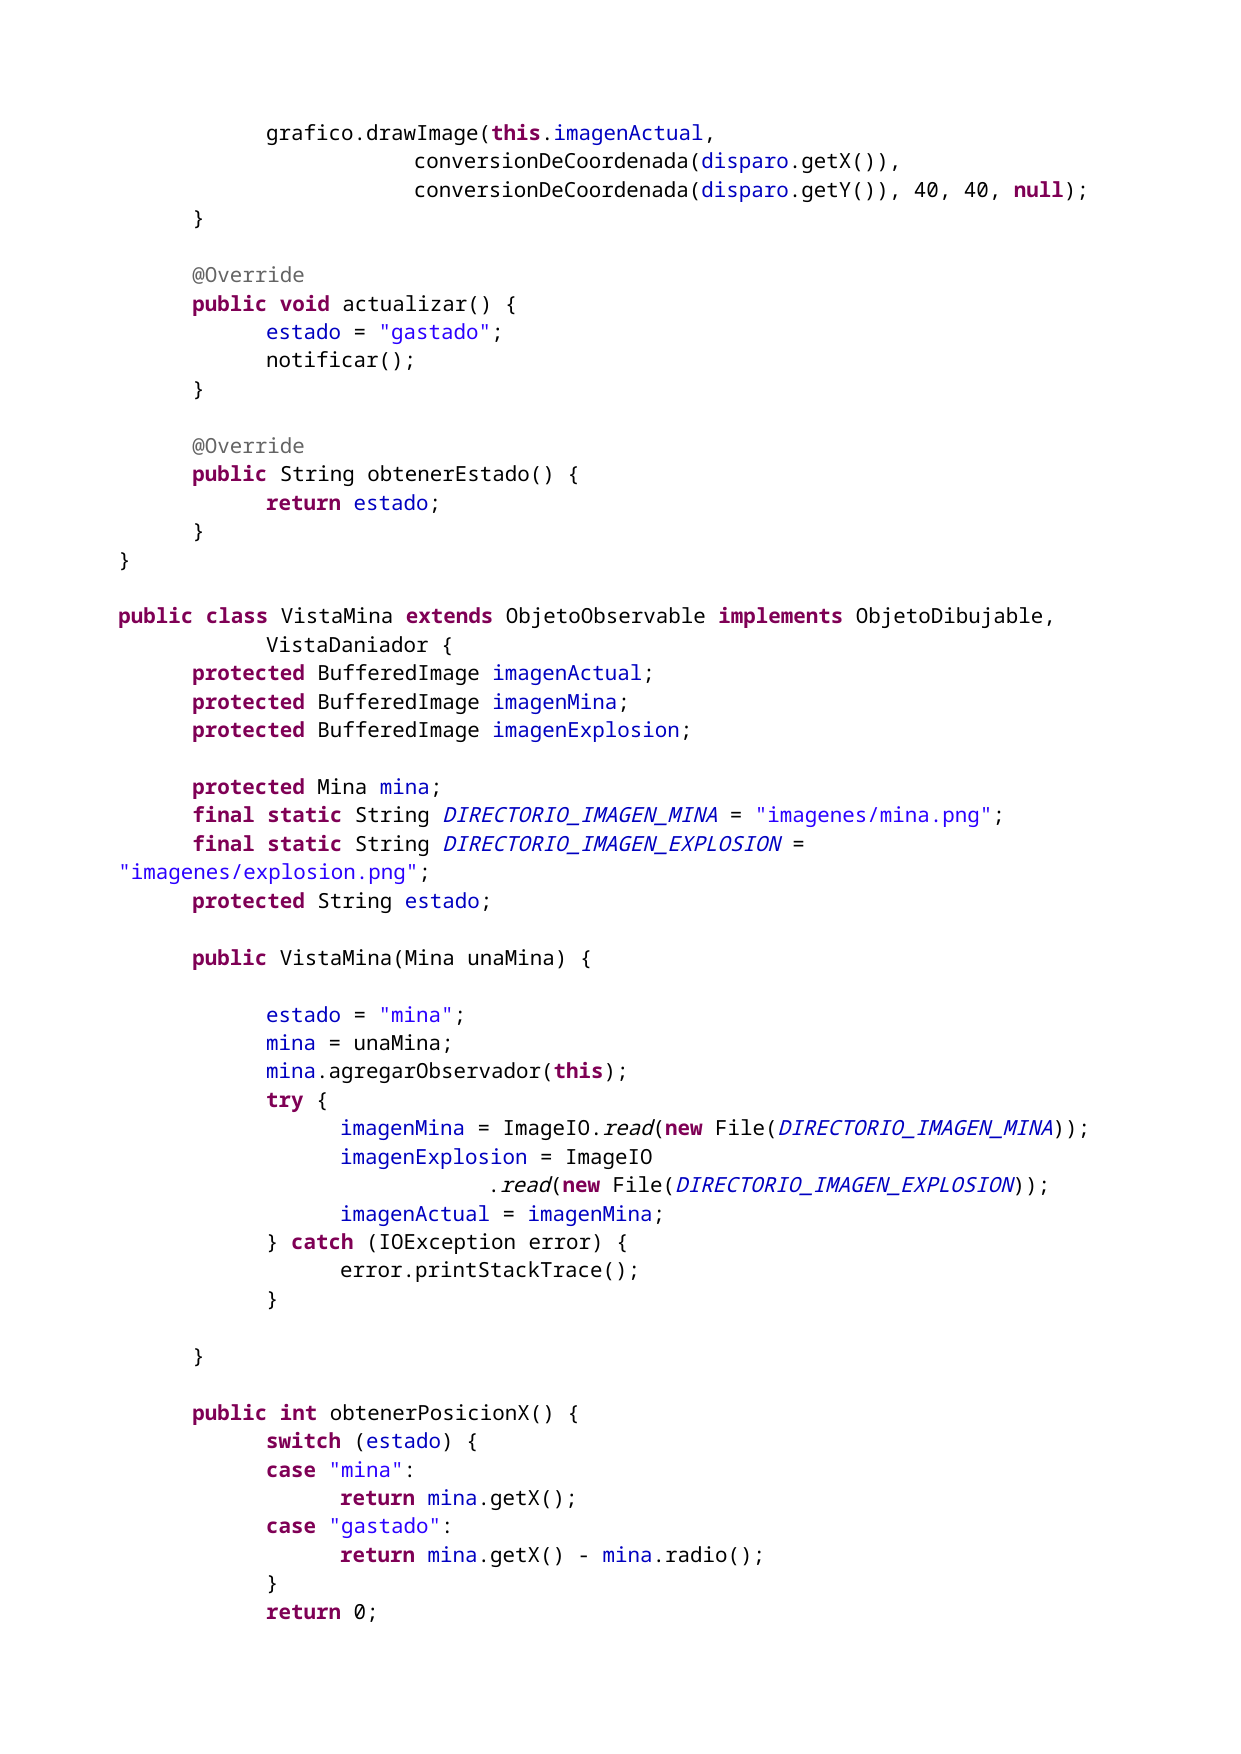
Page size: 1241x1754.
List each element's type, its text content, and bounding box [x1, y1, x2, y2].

text error.printStackTrace(); [118, 1256, 1122, 1284]
text @Override [118, 260, 1122, 289]
text protected BufferedImage imagenExplosion; [118, 715, 1122, 744]
text case "gastado": [118, 1512, 1122, 1540]
text notificar(); [118, 346, 1122, 374]
text return mina.getX() - mina.radio(); [118, 1540, 1122, 1568]
text protected Mina mina; [118, 772, 1122, 801]
text } [118, 203, 1122, 232]
text final static String DIRECTORIO_IMAGEN_EXPLOSION = "imagenes/explosion.png"; [118, 829, 1122, 886]
text public void actualizar() { [118, 289, 1122, 317]
text try { [118, 1085, 1122, 1113]
text mina.agregarObservador(this); [118, 1057, 1122, 1085]
text conversionDeCoordenada(disparo.getX()), [118, 147, 1122, 175]
text } [118, 374, 1122, 402]
text conversionDeCoordenada(disparo.getY()), 40, 40, null); [118, 175, 1122, 203]
text } [118, 545, 1122, 573]
text imagenActual = imagenMina; [118, 1199, 1122, 1227]
text } [118, 1568, 1122, 1597]
text .read(new File(DIRECTORIO_IMAGEN_EXPLOSION)); [118, 1170, 1122, 1199]
text switch (estado) { [118, 1426, 1122, 1455]
text @Override [118, 431, 1122, 459]
text protected BufferedImage imagenActual; [118, 658, 1122, 687]
text final static String DIRECTORIO_IMAGEN_MINA = "imagenes/mina.png"; [118, 801, 1122, 829]
text } catch (IOException error) { [118, 1227, 1122, 1256]
text protected BufferedImage imagenMina; [118, 687, 1122, 715]
text public String obtenerEstado() { [118, 459, 1122, 488]
text } [118, 516, 1122, 545]
text public class VistaMina extends ObjetoObservable implements ObjetoDibujable, [118, 602, 1122, 630]
text return 0; [118, 1597, 1122, 1625]
text return estado; [118, 488, 1122, 516]
text } [118, 1341, 1122, 1369]
text public int obtenerPosicionX() { [118, 1398, 1122, 1426]
text return mina.getX(); [118, 1483, 1122, 1512]
text protected String estado; [118, 886, 1122, 914]
text imagenExplosion = ImageIO [118, 1142, 1122, 1170]
text grafico.drawImage(this.imagenActual, [118, 118, 1122, 147]
text imagenMina = ImageIO.read(new File(DIRECTORIO_IMAGEN_MINA)); [118, 1113, 1122, 1142]
text VistaDaniador { [118, 630, 1122, 658]
text case "mina": [118, 1455, 1122, 1483]
text estado = "gastado"; [118, 317, 1122, 346]
text mina = unaMina; [118, 1028, 1122, 1057]
text } [118, 1284, 1122, 1312]
text public VistaMina(Mina unaMina) { [118, 943, 1122, 971]
text estado = "mina"; [118, 1000, 1122, 1028]
